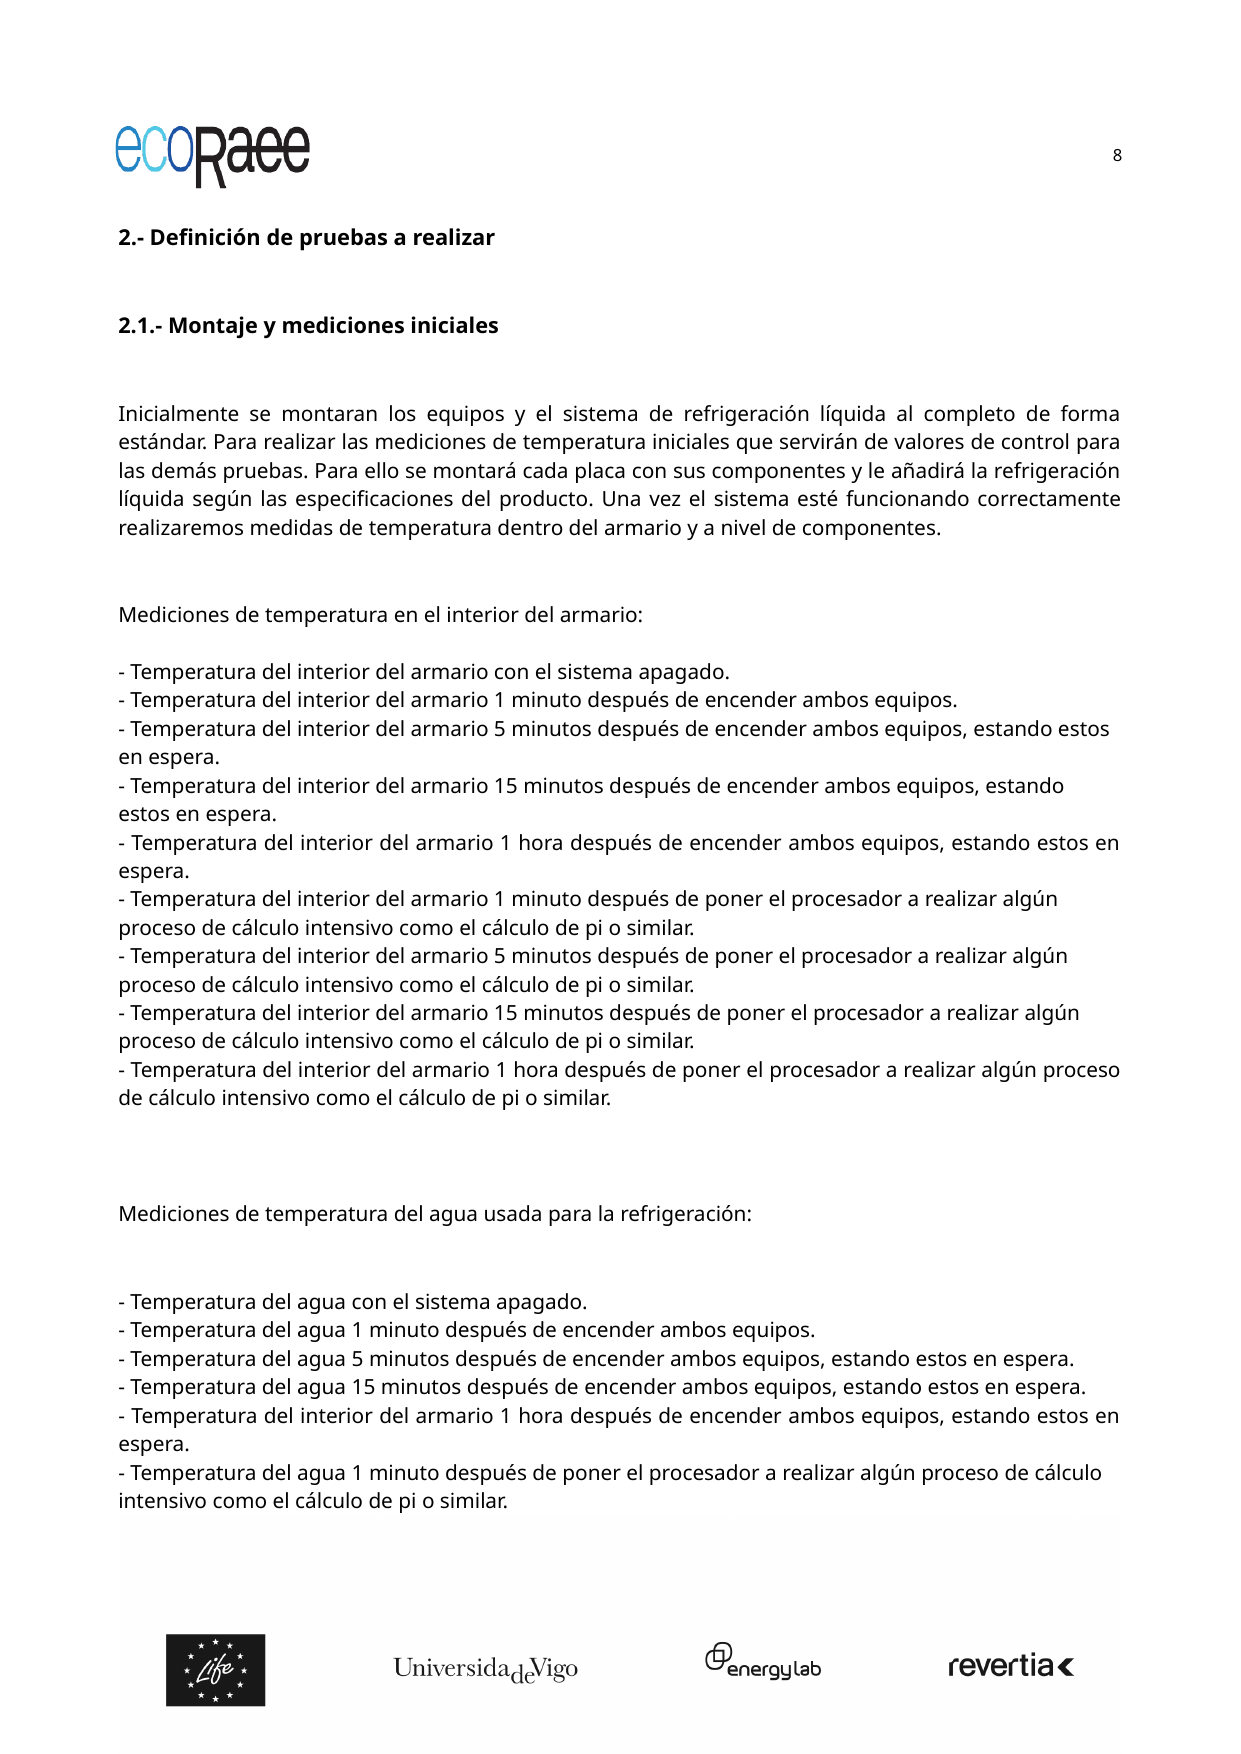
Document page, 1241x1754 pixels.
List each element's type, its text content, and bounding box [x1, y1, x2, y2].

text Mediciones de temperatura del agua usada para la refrigeración: [118, 1199, 1122, 1228]
text Mediciones de temperatura en el interior del armario: [118, 600, 1122, 628]
text - Temperatura del interior del armario 1 minuto después de encender ambos equipos. [118, 685, 1122, 714]
text - Temperatura del interior del armario 1 hora después de encender ambos equipos, estando estos en espera. [118, 828, 1122, 884]
text 2.- Definición de pruebas a realizar [118, 221, 1122, 251]
text - Temperatura del interior del armario 5 minutos después de poner el procesador a realizar algún proceso de cálculo intensivo como el cálculo de pi o similar. [118, 941, 1122, 998]
text - Temperatura del agua 15 minutos después de encender ambos equipos, estando estos en espera. [118, 1372, 1122, 1401]
text - Temperatura del agua 1 minuto después de encender ambos equipos. [118, 1315, 1122, 1344]
text - Temperatura del interior del armario 1 hora después de poner el procesador a realizar algún proceso de cálculo intensivo como el cálculo de pi o similar. [118, 1055, 1122, 1112]
text - Temperatura del agua 1 minuto después de poner el procesador a realizar algún proceso de cálculo intensivo como el cálculo de pi o similar. [118, 1458, 1122, 1514]
text - Temperatura del interior del armario con el sistema apagado. [118, 657, 1122, 685]
text - Temperatura del agua 5 minutos después de encender ambos equipos, estando estos en espera. [118, 1344, 1122, 1372]
text - Temperatura del interior del armario 1 minuto después de poner el procesador a realizar algún proceso de cálculo intensivo como el cálculo de pi o similar. [118, 884, 1122, 941]
text - Temperatura del interior del armario 15 minutos después de poner el procesador a realizar algún proceso de cálculo intensivo como el cálculo de pi o similar. [118, 998, 1122, 1055]
picture [114, 124, 311, 190]
text - Temperatura del interior del armario 5 minutos después de encender ambos equipos, estando estos en espera. [118, 714, 1122, 771]
text - Temperatura del agua con el sistema apagado. [118, 1287, 1122, 1315]
text Inicialmente se montaran los equipos y el sistema de refrigeración líquida al completo de forma estándar. Para realizar las mediciones de temperatura iniciales que servirán de valores de control para las demás pruebas. Para ello se montará cada placa con sus componentes y le añadirá la refrigeración líquida según las especificaciones del producto. Una vez el sistema esté funcionando correctamente realizaremos medidas de temperatura dentro del armario y a nivel de componentes. [118, 399, 1122, 541]
text - Temperatura del interior del armario 15 minutos después de encender ambos equipos, estando estos en espera. [118, 771, 1122, 828]
text - Temperatura del interior del armario 1 hora después de encender ambos equipos, estando estos en espera. [118, 1401, 1122, 1458]
text 2.1.- Montaje y mediciones iniciales [118, 310, 1122, 340]
picture [118, 1514, 1123, 1754]
